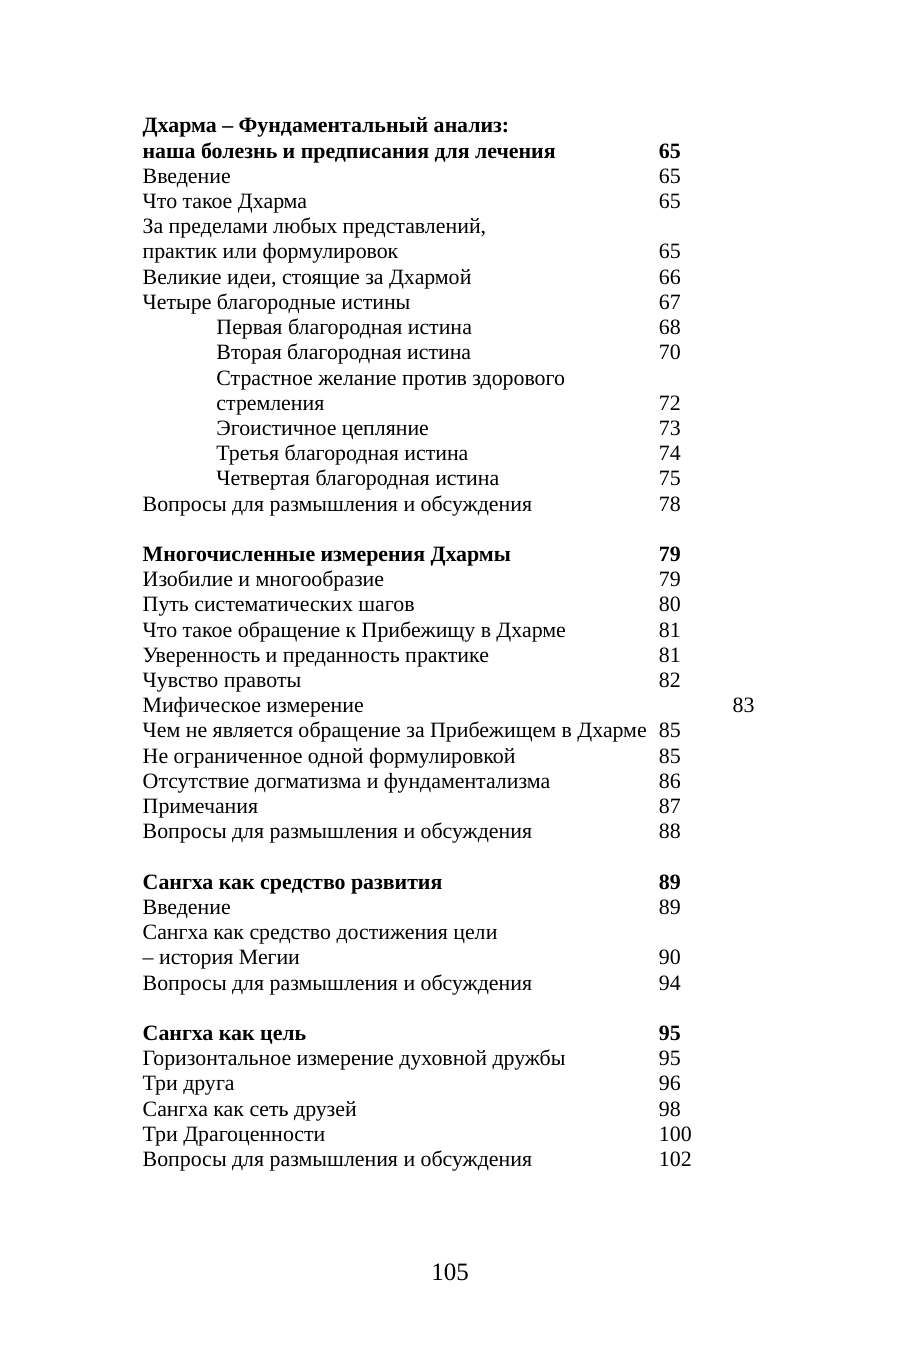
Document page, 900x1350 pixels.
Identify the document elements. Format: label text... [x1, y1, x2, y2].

text Сангха как цель 95 [142, 1020, 757, 1045]
text Уверенность и преданность практике 81 [142, 642, 757, 667]
text Путь систематических шагов 80 [142, 591, 757, 617]
text Эгоистичное цепляние 73 [142, 415, 757, 440]
text Примечания 87 [142, 793, 757, 818]
text Великие идеи, стоящие за Дхармой 66 [142, 264, 757, 289]
text Изобилие и многообразие 79 [142, 566, 757, 591]
text Сангха как сеть друзей 98 [142, 1096, 757, 1121]
text Введение 65 [142, 163, 757, 188]
text Вопросы для размышления и обсуждения 78 [142, 491, 757, 516]
text Вопросы для размышления и обсуждения 94 [142, 969, 757, 995]
text Что такое обращение к Прибежищу в Дхарме 81 [142, 617, 757, 642]
text Вторая благородная истина 70 [142, 339, 757, 364]
text Сангха как средство достижения цели – история Мегии 90 [142, 919, 757, 969]
text Третья благородная истина 74 [142, 440, 757, 465]
text За пределами любых представлений, практик или формулировок 65 [142, 213, 757, 264]
text Введение 89 [142, 894, 757, 919]
text Мифическое измерение 83 [142, 692, 757, 717]
text Первая благородная истина 68 [142, 314, 757, 339]
text Дхарма – Фундаментальный анализ: наша болезнь и предписания для лечения 65 [142, 112, 757, 163]
text Чувство правоты 82 [142, 667, 757, 692]
text Что такое Дхарма 65 [142, 188, 757, 213]
text Чем не является обращение за Прибежищем в Дхарме 85 [142, 717, 757, 743]
text Три Драгоценности 100 [142, 1121, 757, 1146]
text Три друга 96 [142, 1070, 757, 1096]
text Многочисленные измерения Дхармы 79 [142, 541, 757, 566]
text Вопросы для размышления и обсуждения 102 [142, 1146, 757, 1171]
text Четыре благородные истины 67 [142, 289, 757, 314]
text Горизонтальное измерение духовной дружбы 95 [142, 1045, 757, 1070]
text Вопросы для размышления и обсуждения 88 [142, 818, 757, 843]
text Не ограниченное одной формулировкой 85 [142, 743, 757, 768]
text Страстное желание против здорового стремления 72 [142, 364, 757, 415]
text Сангха как средство развития 89 [142, 869, 757, 894]
text Четвертая благородная истина 75 [142, 465, 757, 491]
text Отсутствие догматизма и фундаментализма 86 [142, 768, 757, 793]
